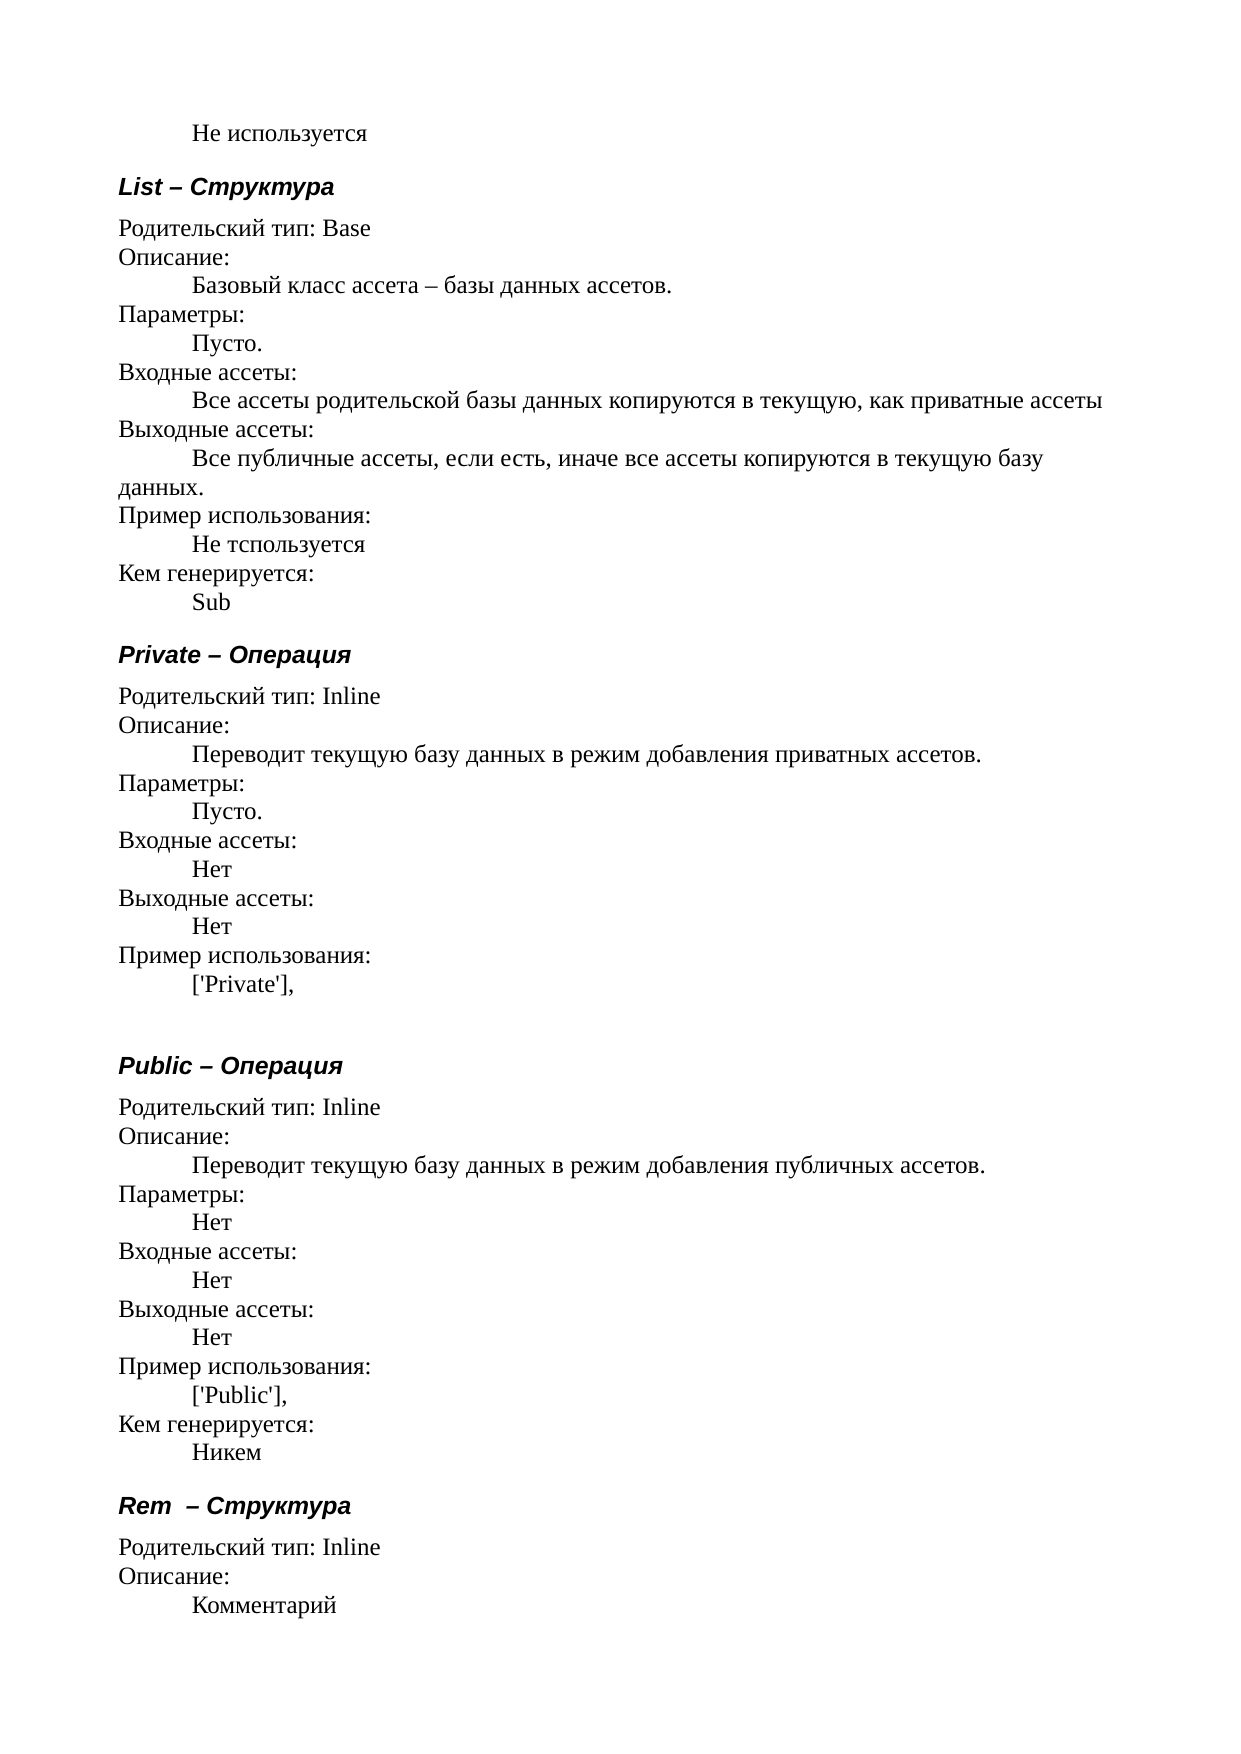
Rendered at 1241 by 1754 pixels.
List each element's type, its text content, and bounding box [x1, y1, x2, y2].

text Комментарий [118, 1590, 1122, 1618]
text Все ассеты родительской базы данных копируются в текущую, как приватные ассеты [118, 385, 1122, 414]
text Базовый класс ассета – базы данных ассетов. [118, 270, 1122, 299]
text Входные ассеты: [118, 1236, 1122, 1265]
text Описание: [118, 710, 1122, 739]
text Пусто. [118, 328, 1122, 357]
text Параметры: [118, 768, 1122, 796]
text Родительский тип: Base [118, 213, 1122, 242]
subtitle Public – Операция [118, 1051, 1122, 1080]
subtitle Rem – Структура [118, 1491, 1122, 1520]
text Пусто. [118, 796, 1122, 825]
text ['Private'], [118, 969, 1122, 998]
text Нет [118, 1207, 1122, 1236]
text Описание: [118, 1561, 1122, 1590]
text Все публичные ассеты, если есть, иначе все ассеты копируются в текущую базу данных. [118, 443, 1122, 500]
text Кем генерируется: [118, 558, 1122, 587]
text Нет [118, 854, 1122, 883]
subtitle Private – Операция [118, 640, 1122, 669]
text Не используется [118, 118, 1122, 147]
text Описание: [118, 242, 1122, 270]
text Родительский тип: Inline [118, 1092, 1122, 1121]
text Родительский тип: Inline [118, 681, 1122, 710]
text Не тспользуется [118, 529, 1122, 558]
text Входные ассеты: [118, 357, 1122, 385]
text Пример использования: [118, 940, 1122, 969]
text Пример использования: [118, 500, 1122, 529]
text Sub [118, 587, 1122, 615]
text Входные ассеты: [118, 825, 1122, 854]
text Параметры: [118, 1179, 1122, 1207]
text Нет [118, 1265, 1122, 1294]
text Нет [118, 1322, 1122, 1351]
text Описание: [118, 1121, 1122, 1150]
text ['Public'], [118, 1380, 1122, 1409]
text Выходные ассеты: [118, 414, 1122, 443]
text Переводит текущую базу данных в режим добавления публичных ассетов. [118, 1150, 1122, 1179]
text Кем генерируется: [118, 1409, 1122, 1437]
subtitle List – Структура [118, 172, 1122, 200]
text Никем [118, 1437, 1122, 1466]
text Выходные ассеты: [118, 1294, 1122, 1322]
text Пример использования: [118, 1351, 1122, 1380]
text Переводит текущую базу данных в режим добавления приватных ассетов. [118, 739, 1122, 768]
text Родительский тип: Inline [118, 1532, 1122, 1561]
text Параметры: [118, 299, 1122, 328]
text Нет [118, 911, 1122, 940]
text Выходные ассеты: [118, 883, 1122, 911]
